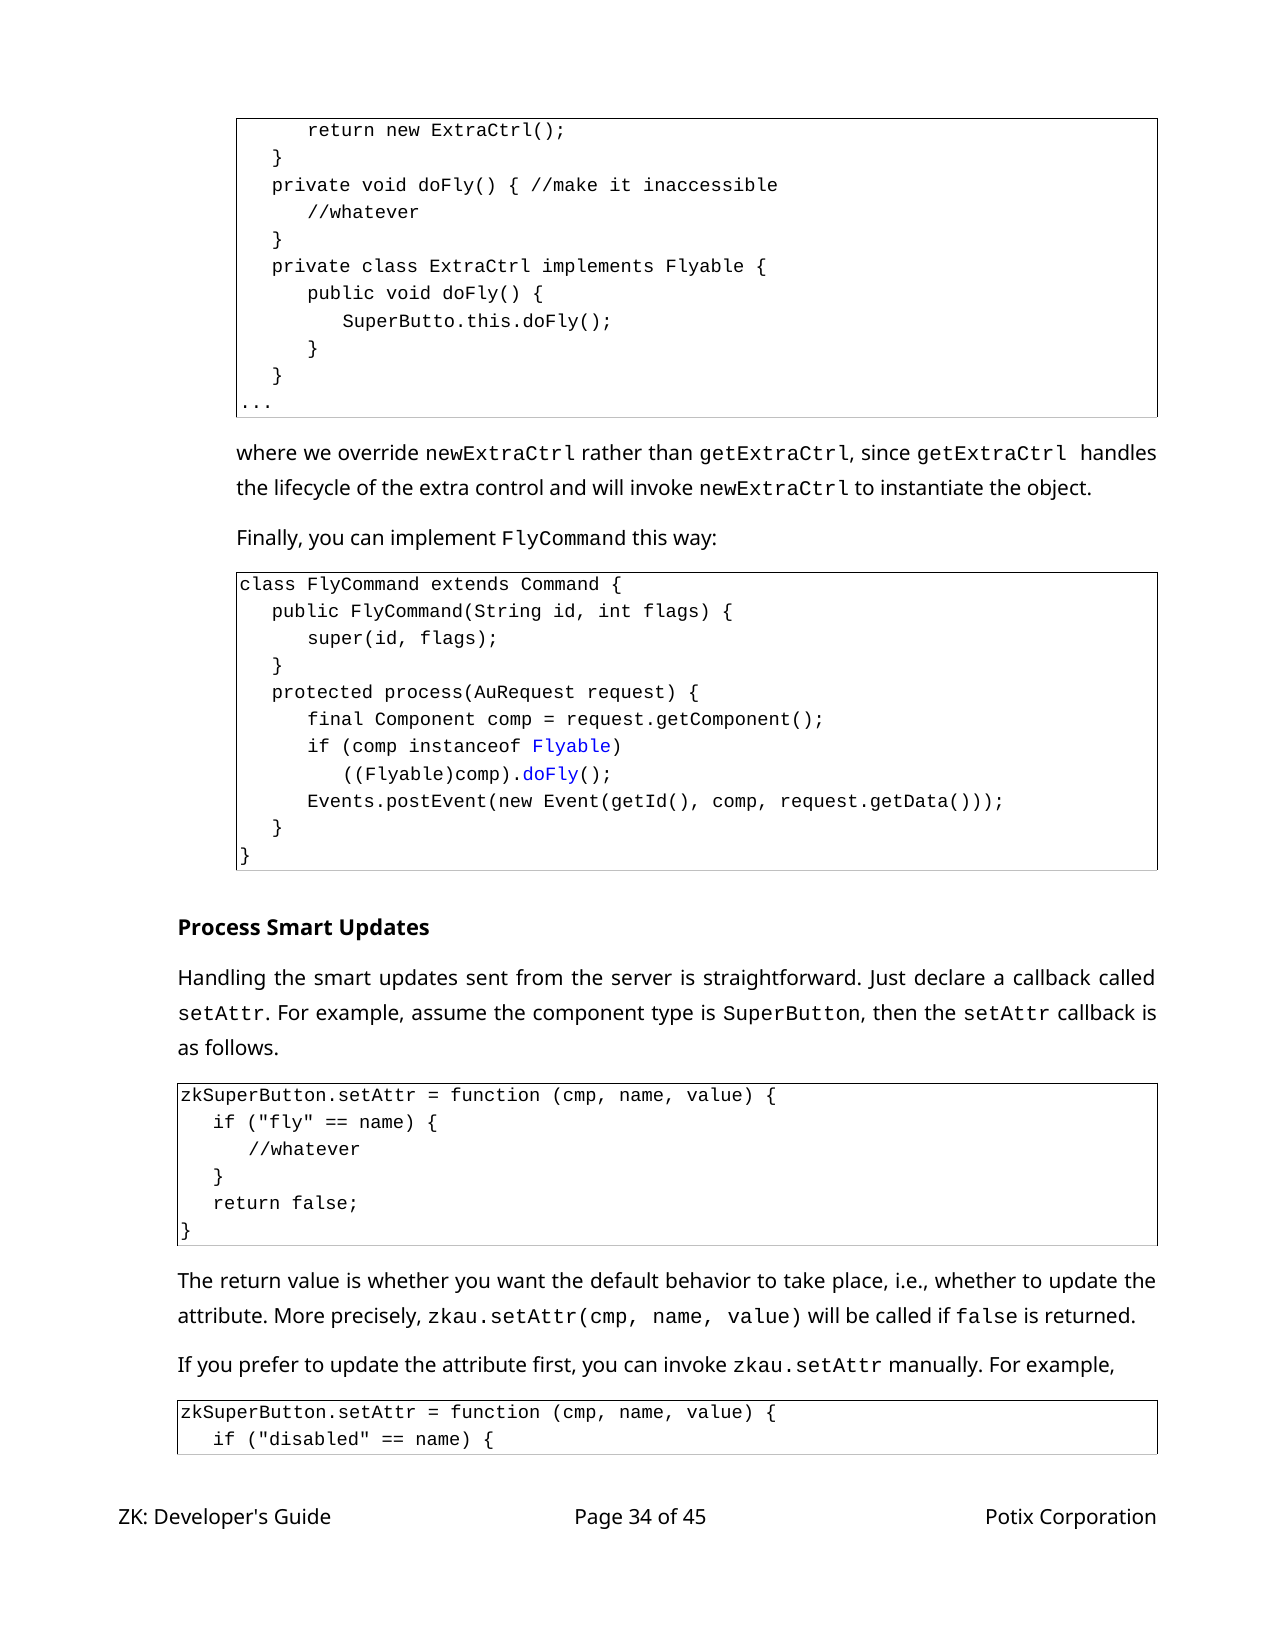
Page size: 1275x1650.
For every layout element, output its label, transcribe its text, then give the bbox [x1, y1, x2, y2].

text public FlyCommand(String id, int flags) { super(id, flags); [237, 599, 1157, 650]
text if (comp instanceof Flyable) [237, 734, 1157, 758]
text if ("fly" == name) { [178, 1109, 1157, 1134]
text } [237, 336, 1157, 360]
text SuperButto.this.doFly(); [237, 308, 1157, 333]
text protected process(AuRequest request) { [237, 680, 1157, 704]
text ((Flyable)comp).doFly(); [237, 761, 1157, 786]
text zkSuperButton.setAttr = function (cmp, name, value) { [178, 1401, 1157, 1424]
text final Component comp = request.getComponent(); [237, 707, 1157, 731]
text return new ExtraCtrl(); [237, 119, 1157, 142]
text } [237, 653, 1157, 677]
text zkSuperButton.setAttr = function (cmp, name, value) { [178, 1084, 1157, 1107]
text ... [237, 390, 1157, 417]
text Handling the smart updates sent from the server is straightforward. Just declare a callback called setAttr. For example, assume the component type is SuperButton, then the setAttr callback is as follows. [177, 963, 1157, 1062]
text Events.postEvent(new Event(getId(), comp, request.getData())); } [237, 789, 1157, 839]
text The return value is whether you want the default behavior to take place, i.e., whether to update the attribute. More precisely, zkau.setAttr(cmp, name, value) will be called if false is returned. [177, 1266, 1157, 1330]
text return false; [178, 1191, 1157, 1215]
text class FlyCommand extends Command { [237, 573, 1157, 596]
text } [237, 227, 1157, 251]
text } [237, 842, 1157, 870]
subtitle Process Smart Updates [177, 912, 1157, 942]
text } [237, 363, 1157, 387]
text if ("disabled" == name) { [178, 1427, 1157, 1454]
text } [178, 1164, 1157, 1188]
text } [237, 145, 1157, 169]
text //whatever [178, 1137, 1157, 1161]
text private void doFly() { //make it inaccessible [237, 172, 1157, 197]
text public void doFly() { [237, 281, 1157, 306]
text where we override newExtraCtrl rather than getExtraCtrl, since getExtraCtrl handles the lifecycle of the extra control and will invoke newExtraCtrl to instantiate the object. [236, 438, 1157, 502]
text private class ExtraCtrl implements Flyable { [237, 254, 1157, 278]
text Finally, you can implement FlyCommand this way: [236, 523, 1157, 551]
text } [178, 1218, 1157, 1245]
text //whatever [237, 200, 1157, 224]
text If you prefer to update the attribute first, you can invoke zkau.setAttr manually. For example, [177, 1351, 1157, 1379]
